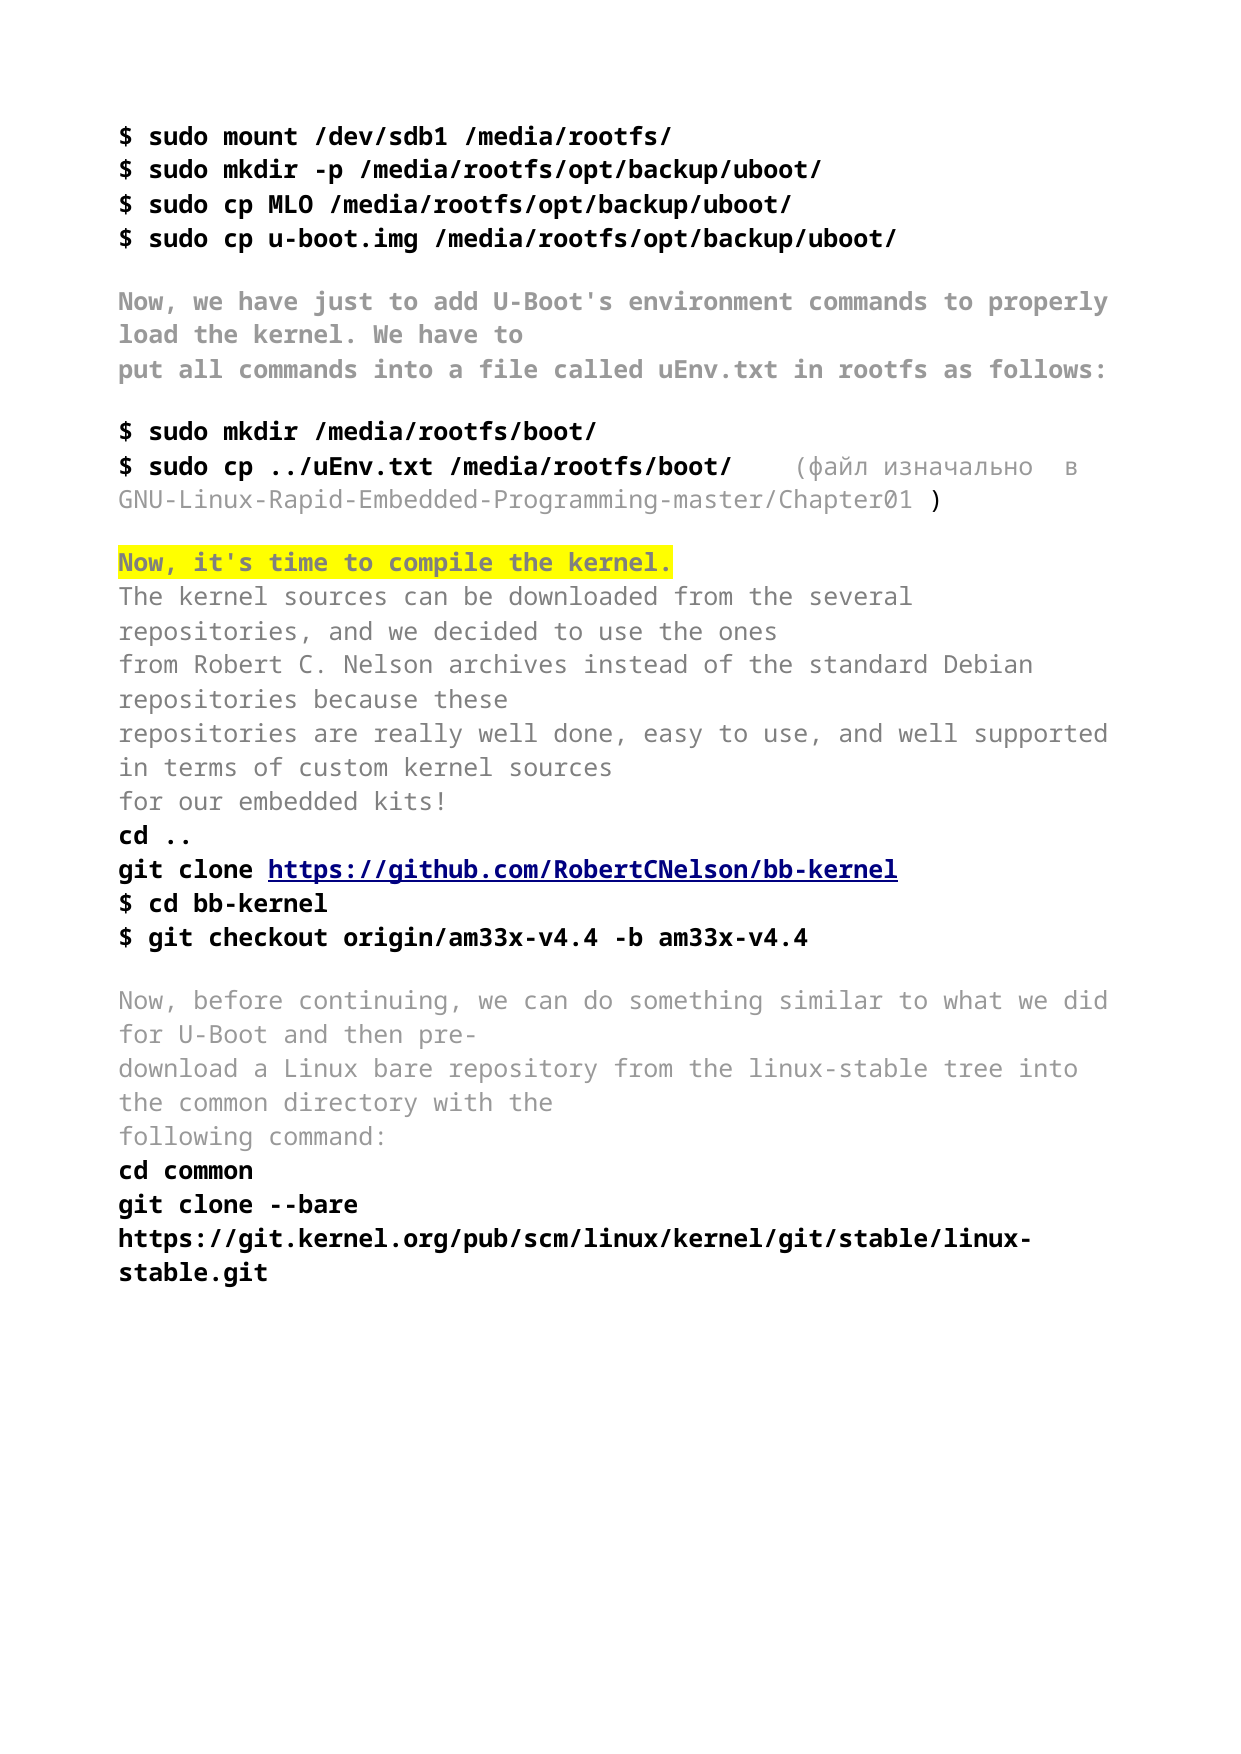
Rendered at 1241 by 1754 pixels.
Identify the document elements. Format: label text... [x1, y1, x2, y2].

text $ sudo mkdir -p /media/rootfs/opt/backup/uboot/ [118, 152, 1122, 186]
text cd common [118, 1153, 1122, 1187]
text $ sudo cp MLO /media/rootfs/opt/backup/uboot/ [118, 186, 1122, 220]
text $ sudo cp ../uEnv.txt /media/rootfs/boot/ (файл изначально в GNU-Linux-Rapid-Embedded-Programming-master/Chapter01 ) [118, 448, 1122, 516]
text put all commands into a file called uEnv.txt in rootfs as follows: [118, 351, 1122, 385]
text The kernel sources can be downloaded from the several repositories, and we decided to use the ones [118, 579, 1122, 647]
text $ sudo mkdir /media/rootfs/boot/ [118, 414, 1122, 448]
text Now, before continuing, we can do something similar to what we did for U-Boot and then pre- [118, 982, 1122, 1051]
text Now, we have just to add U-Boot's environment commands to properly load the kernel. We have to [118, 283, 1122, 351]
text git clone https://github.com/RobertCNelson/bb-kernel [118, 852, 1122, 886]
text from Robert C. Nelson archives instead of the standard Debian repositories because these [118, 647, 1122, 715]
text following command: [118, 1119, 1122, 1153]
text download a Linux bare repository from the linux-stable tree into the common directory with the [118, 1051, 1122, 1119]
text cd .. [118, 817, 1122, 852]
text $ cd bb-kernel [118, 886, 1122, 920]
text Now, it's time to compile the kernel. [118, 545, 1122, 579]
text repositories are really well done, easy to use, and well supported in terms of custom kernel sources [118, 715, 1122, 783]
text $ sudo cp u-boot.img /media/rootfs/opt/backup/uboot/ [118, 220, 1122, 254]
text $ git checkout origin/am33x-v4.4 -b am33x-v4.4 [118, 920, 1122, 954]
text for our embedded kits! [118, 783, 1122, 817]
text git clone --bare https://git.kernel.org/pub/scm/linux/kernel/git/stable/linux-stable.git [118, 1187, 1122, 1289]
text $ sudo mount /dev/sdb1 /media/rootfs/ [118, 118, 1122, 152]
